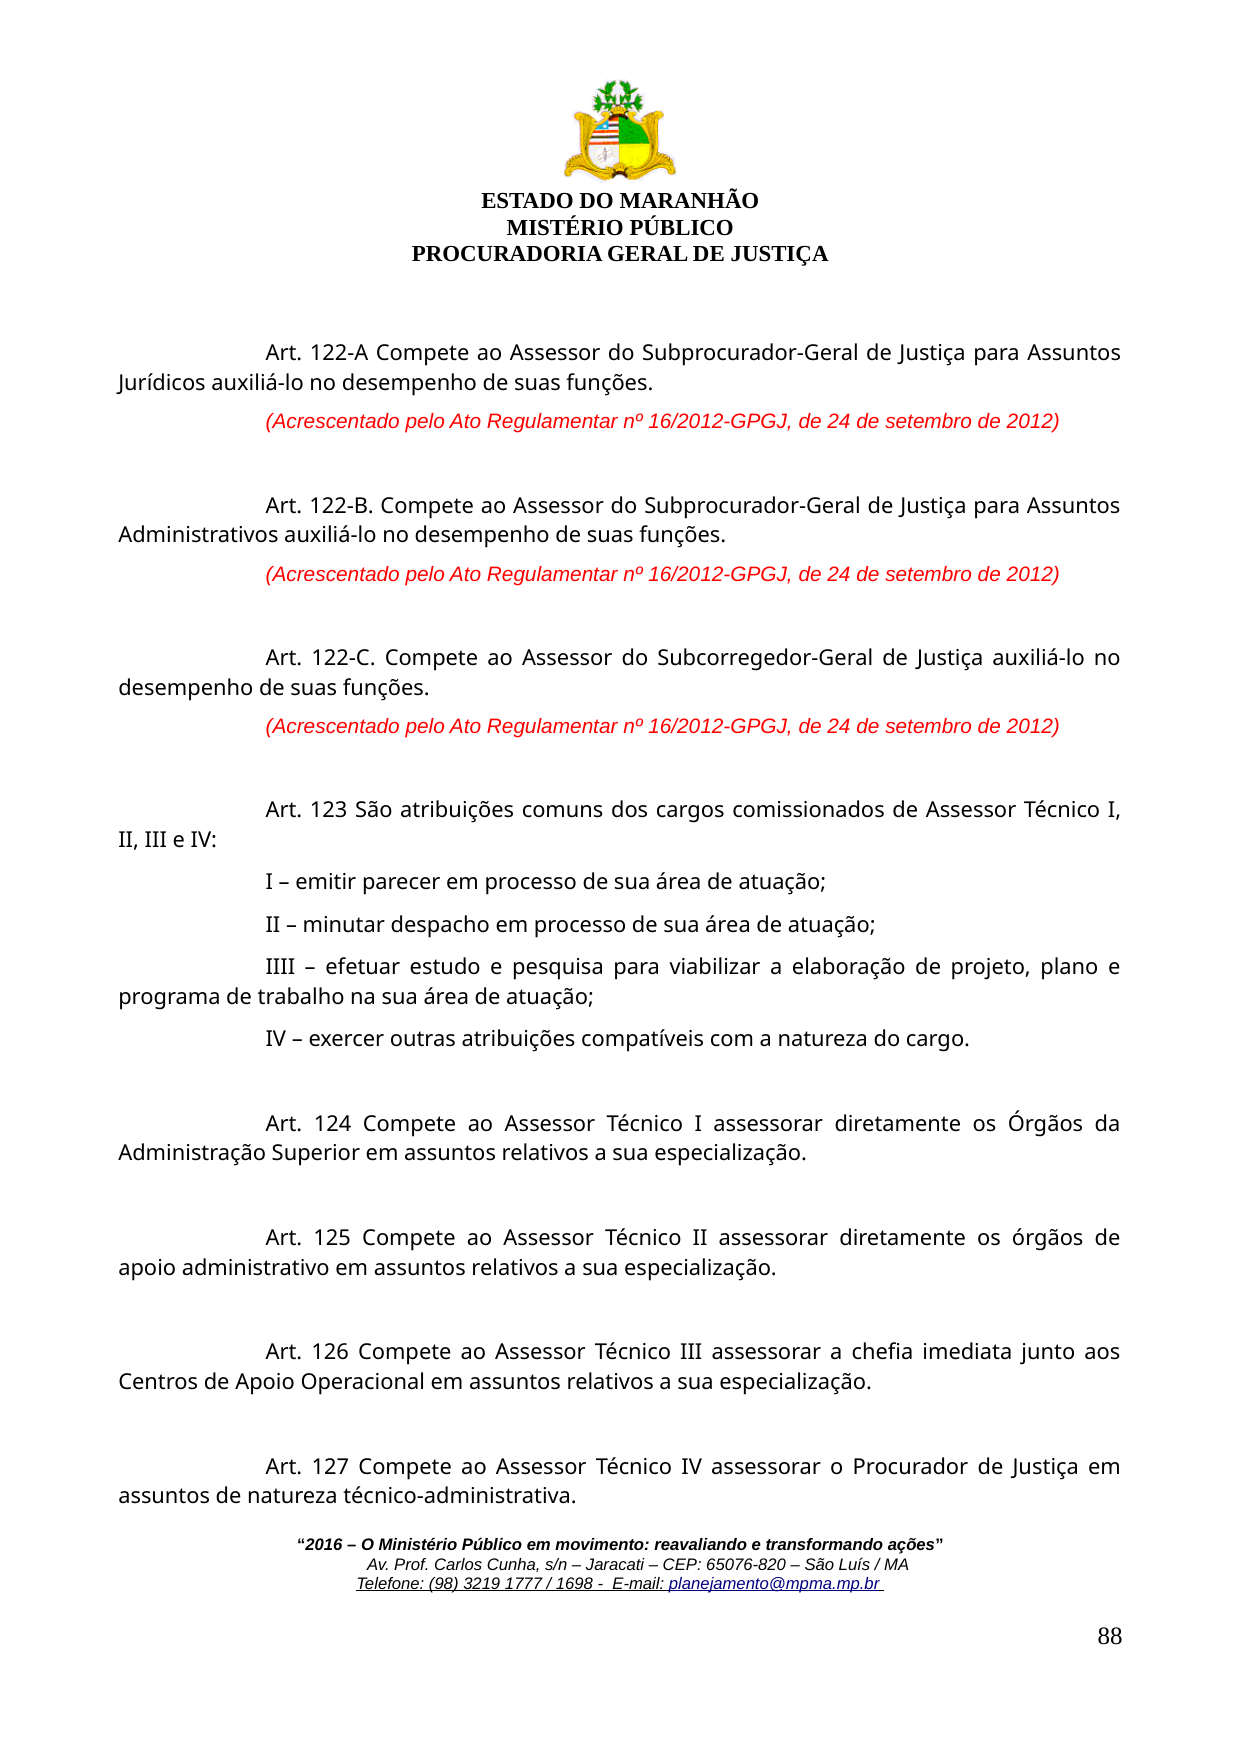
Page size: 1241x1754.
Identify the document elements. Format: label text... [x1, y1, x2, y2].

text Art. 126 Compete ao Assessor Técnico III assessorar a chefia imediata junto aos Centros de Apoio Operacional em assuntos relativos a sua especialização. [118, 1336, 1122, 1396]
text IV – exercer outras atribuições compatíveis com a natureza do cargo. [118, 1023, 1122, 1053]
text Art. 122-C. Compete ao Assessor do Subcorregedor-Geral de Justiça auxiliá-lo no desempenho de suas funções. [118, 642, 1122, 701]
text (Acrescentado pelo Ato Regulamentar nº 16/2012-GPGJ, de 24 de setembro de 2012) [118, 562, 1122, 586]
text Art. 125 Compete ao Assessor Técnico II assessorar diretamente os órgãos de apoio administrativo em assuntos relativos a sua especialização. [118, 1222, 1122, 1281]
text Art. 124 Compete ao Assessor Técnico I assessorar diretamente os Órgãos da Administração Superior em assuntos relativos a sua especialização. [118, 1107, 1122, 1167]
text I – emitir parecer em processo de sua área de atuação; [118, 866, 1122, 896]
text Art. 122-B. Compete ao Assessor do Subprocurador-Geral de Justiça para Assuntos Administrativos auxiliá-lo no desempenho de suas funções. [118, 489, 1122, 549]
text IIII – efetuar estudo e pesquisa para viabilizar a elaboração de projeto, plano e programa de trabalho na sua área de atuação; [118, 951, 1122, 1010]
text Art. 122-A Compete ao Assessor do Subprocurador-Geral de Justiça para Assuntos Jurídicos auxiliá-lo no desempenho de suas funções. [118, 337, 1122, 397]
text (Acrescentado pelo Ato Regulamentar nº 16/2012-GPGJ, de 24 de setembro de 2012) [118, 409, 1122, 433]
text Art. 127 Compete ao Assessor Técnico IV assessorar o Procurador de Justiça em assuntos de natureza técnico-administrativa. [118, 1451, 1122, 1510]
text (Acrescentado pelo Ato Regulamentar nº 16/2012-GPGJ, de 24 de setembro de 2012) [118, 714, 1122, 738]
text Art. 123 São atribuições comuns dos cargos comissionados de Assessor Técnico I, II, III e IV: [118, 794, 1122, 854]
text II – minutar despacho em processo de sua área de atuação; [118, 908, 1122, 938]
